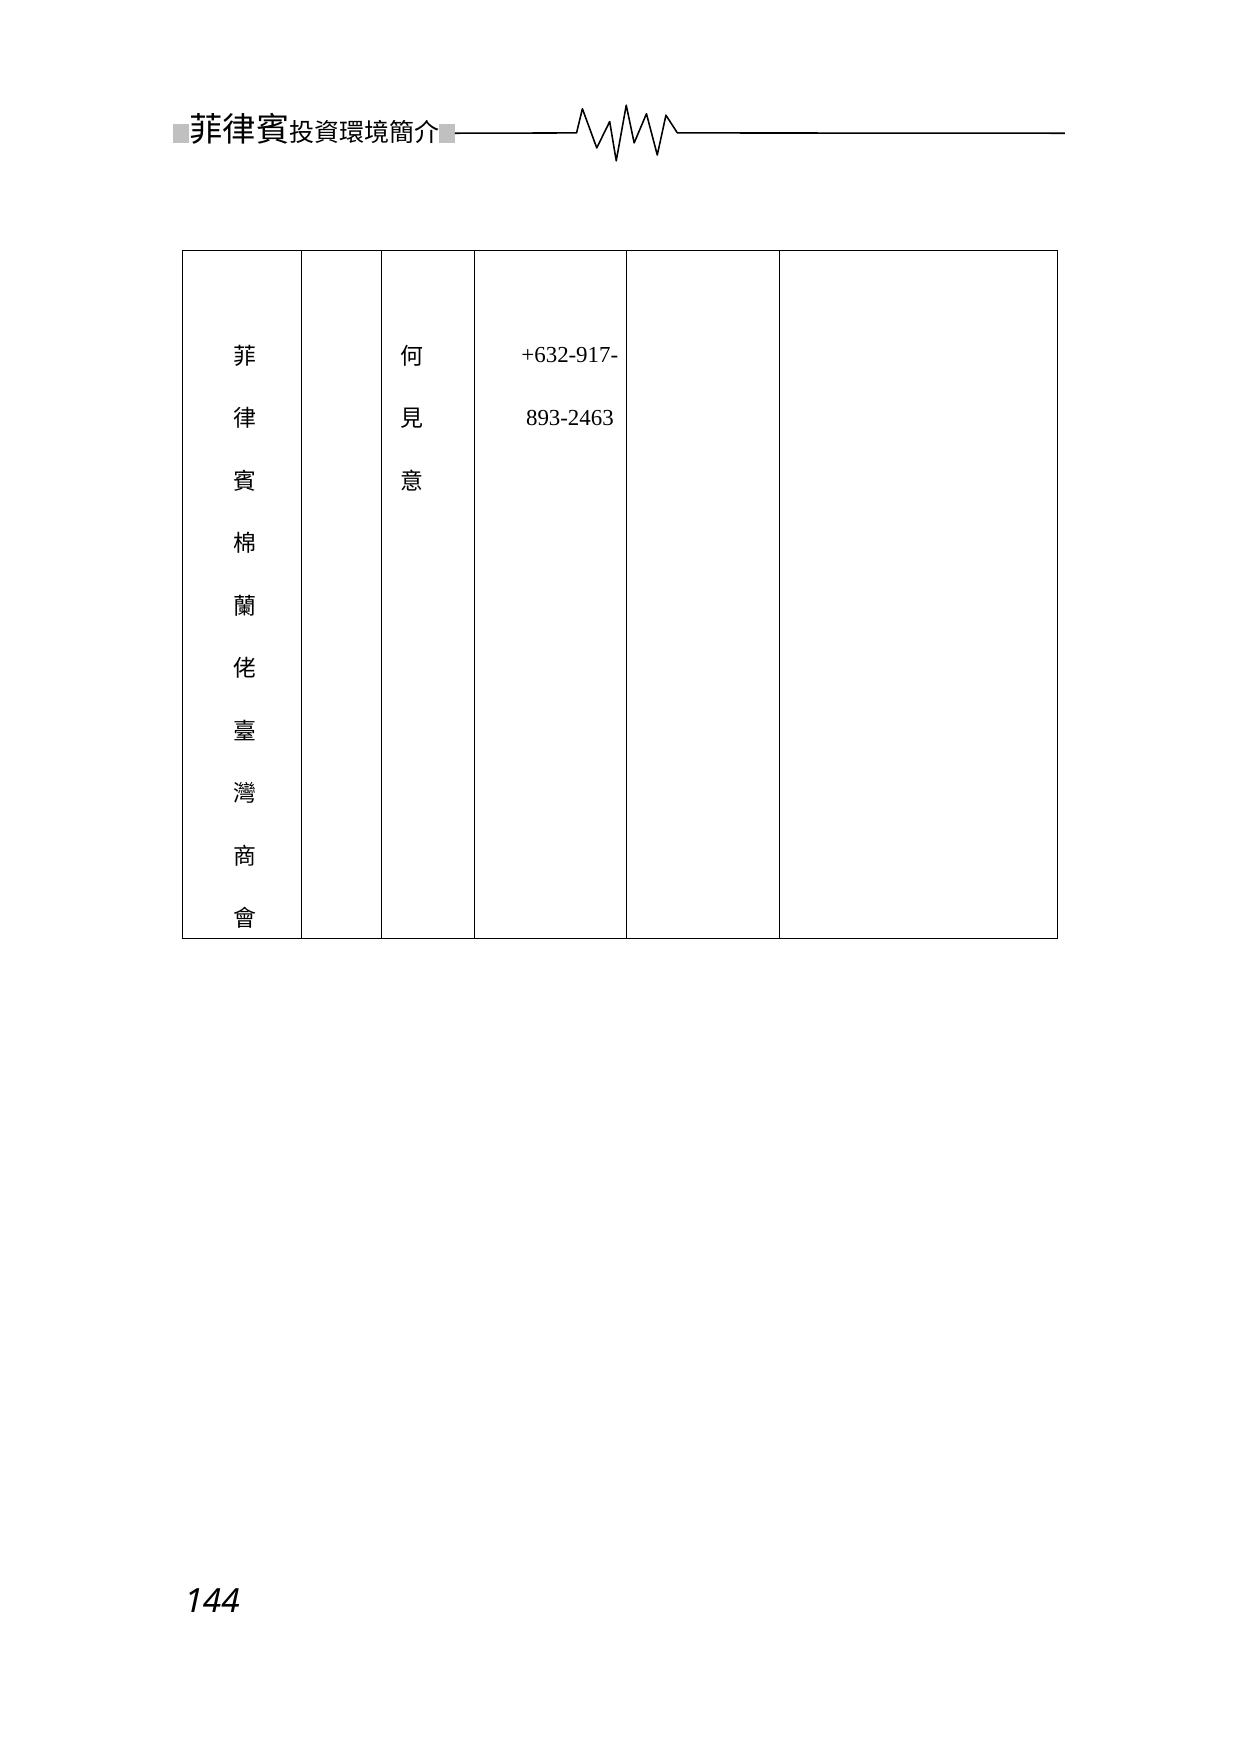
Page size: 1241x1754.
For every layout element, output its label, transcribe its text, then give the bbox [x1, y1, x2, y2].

table_cell [780, 251, 1057, 938]
table_cell [302, 251, 381, 938]
table_cell [627, 251, 779, 938]
table_cell 何見意 [382, 251, 474, 938]
table_cell +632-917-893-2463 [475, 251, 626, 938]
table_cell 菲律賓棉蘭佬臺灣商會 [183, 251, 301, 938]
